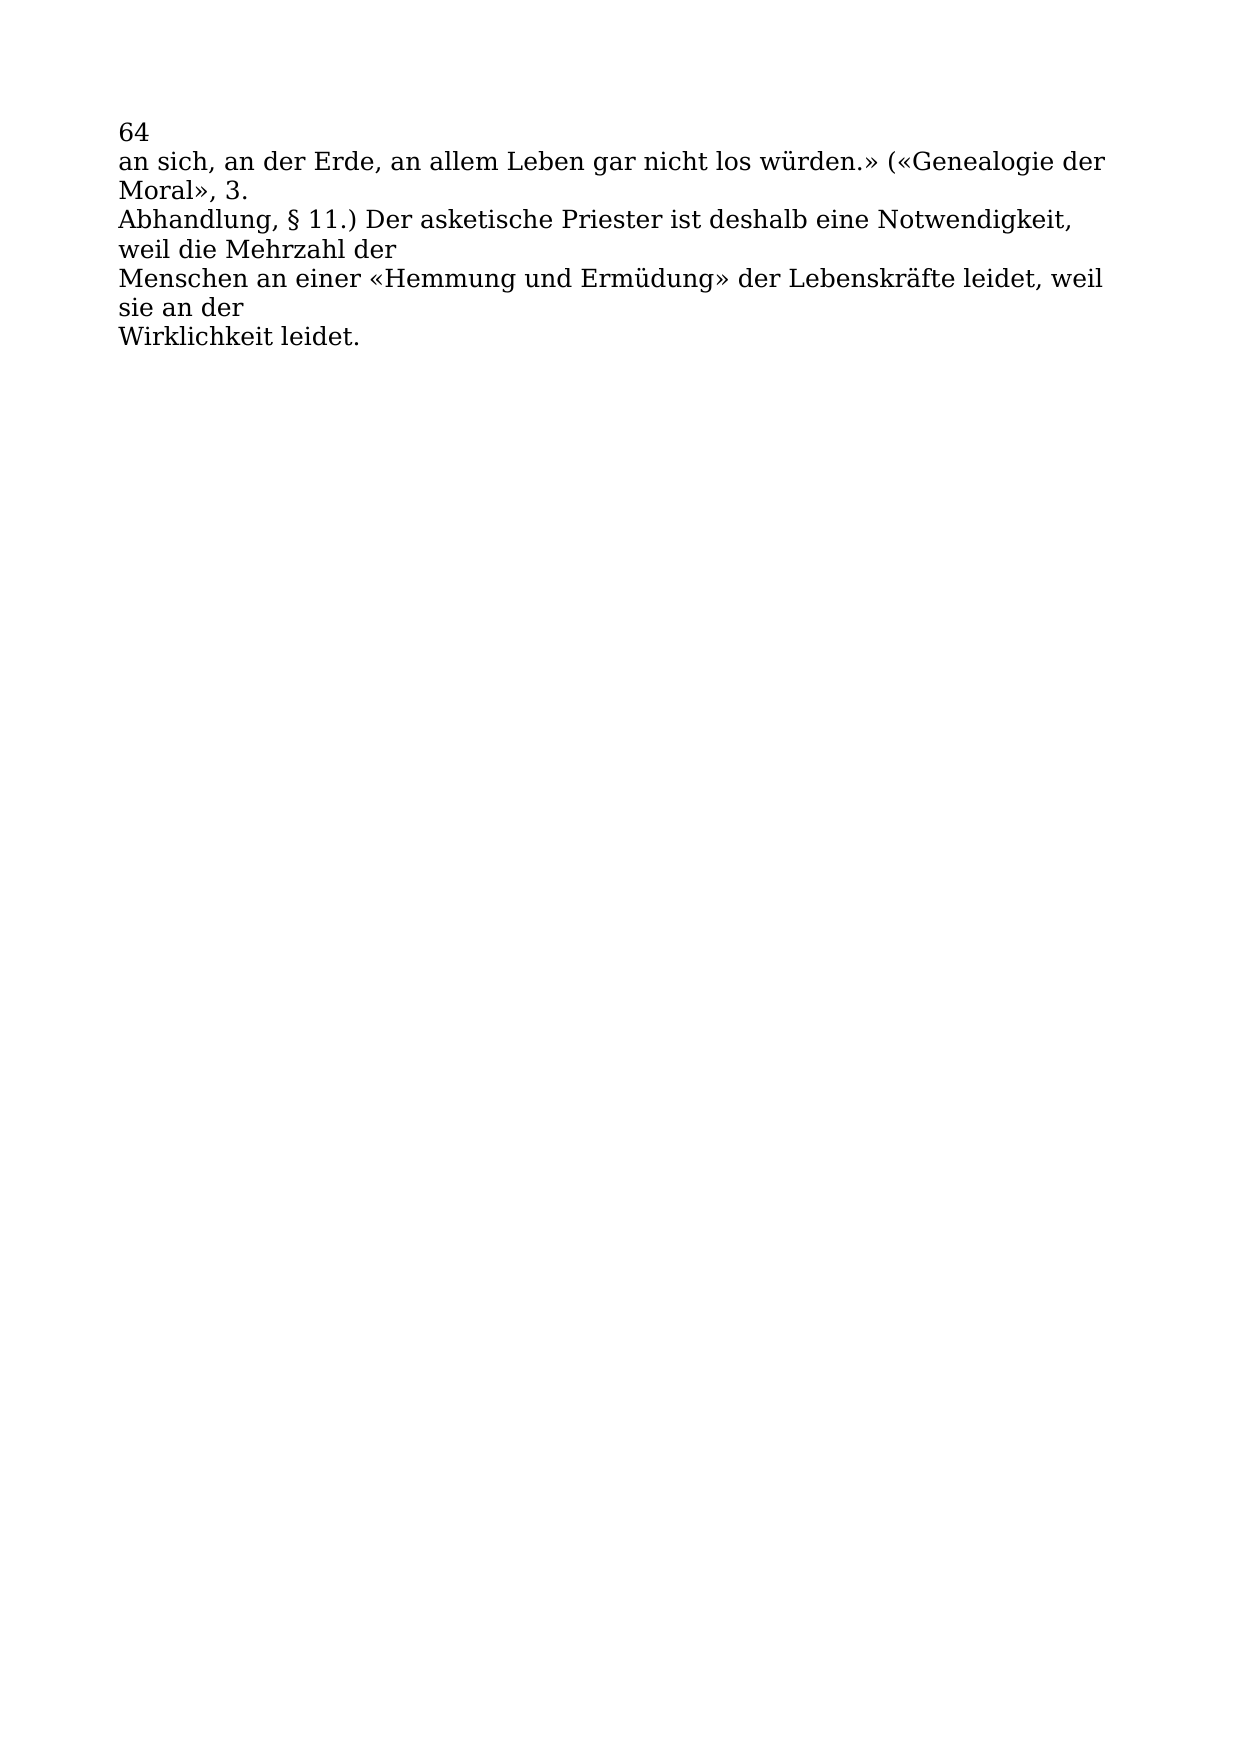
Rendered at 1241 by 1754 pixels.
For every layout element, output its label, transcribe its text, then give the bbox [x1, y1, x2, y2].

text Abhandlung, § 11.) Der asketische Priester ist deshalb eine Notwendigkeit, weil die Mehrzahl der [118, 206, 1122, 264]
text Menschen an einer «Hemmung und Ermüdung» der Lebenskräfte leidet, weil sie an der [118, 264, 1122, 322]
text Wirklichkeit leidet. [118, 322, 1122, 351]
text 64 [118, 118, 1122, 147]
text an sich, an der Erde, an allem Leben gar nicht los würden.» («Genealogie der Moral», 3. [118, 147, 1122, 206]
